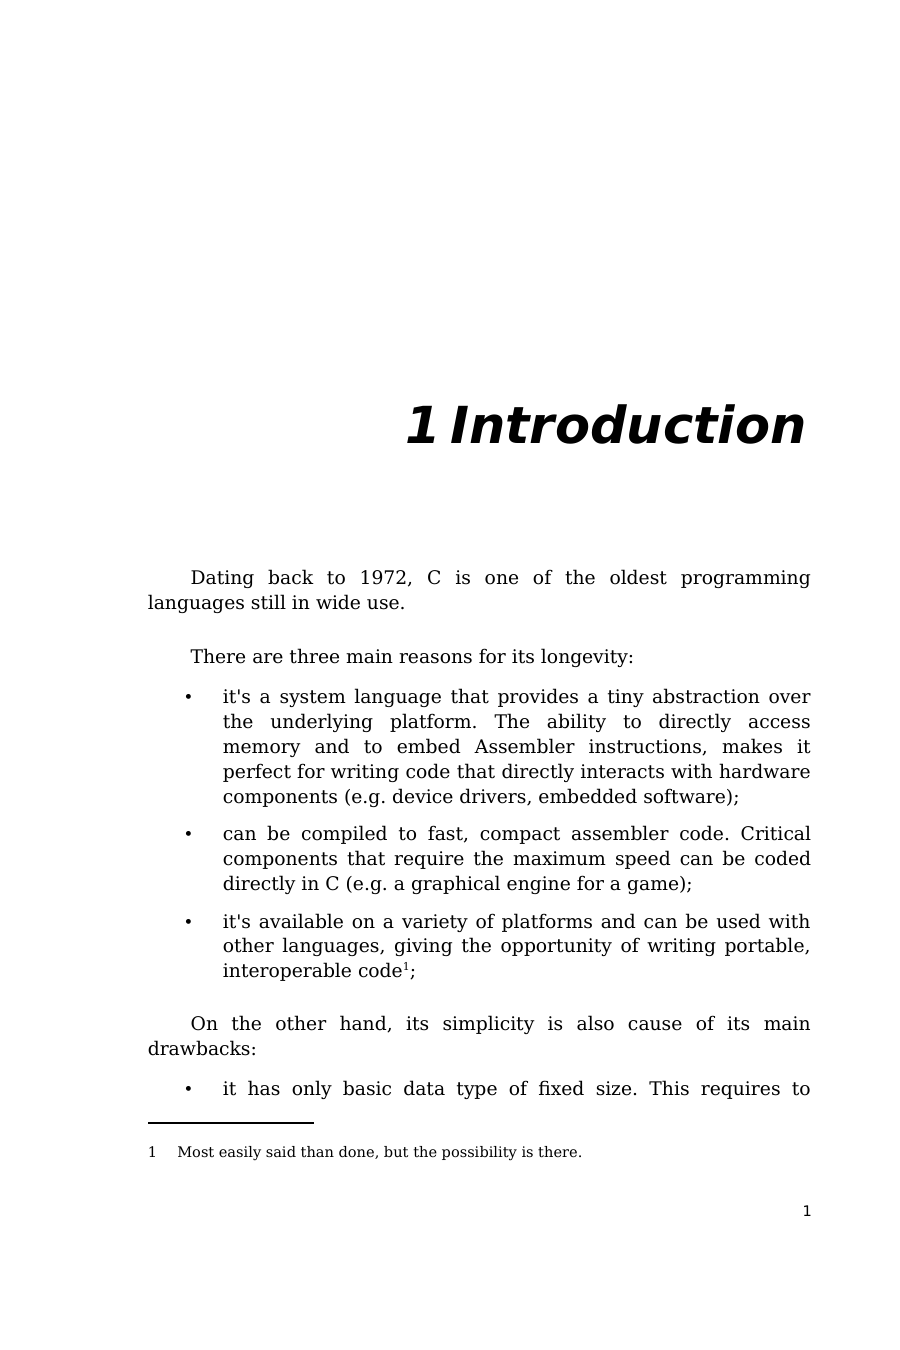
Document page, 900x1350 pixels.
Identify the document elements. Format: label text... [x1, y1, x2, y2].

list can be compiled to fast, compact assembler code. Critical components that require the maximum speed can be coded directly in C (e.g. a graphical engine for a game); [185, 823, 811, 895]
text Dating back to 1972, C is one of the oldest programming languages still in wide use. [148, 567, 811, 613]
list Most easily said than done, but the possibility is there. [148, 1144, 811, 1161]
list it's a system language that provides a tiny abstraction over the underlying platform. The ability to directly access memory and to embed Assembler instructions, makes it perfect for writing code that directly interacts with hardware components (e.g. device drivers, embedded software); [185, 686, 811, 808]
subtitle Introduction [148, 396, 811, 455]
text On the other hand, its simplicity is also cause of its main drawbacks: [148, 1013, 811, 1059]
text There are three main reasons for its longevity: [148, 647, 811, 668]
list it has only basic data type of fixed size. This requires to [185, 1078, 811, 1099]
list it's available on a variety of platforms and can be used with other languages, giving the opportunity of writing portable, interoperable code; [185, 911, 811, 982]
